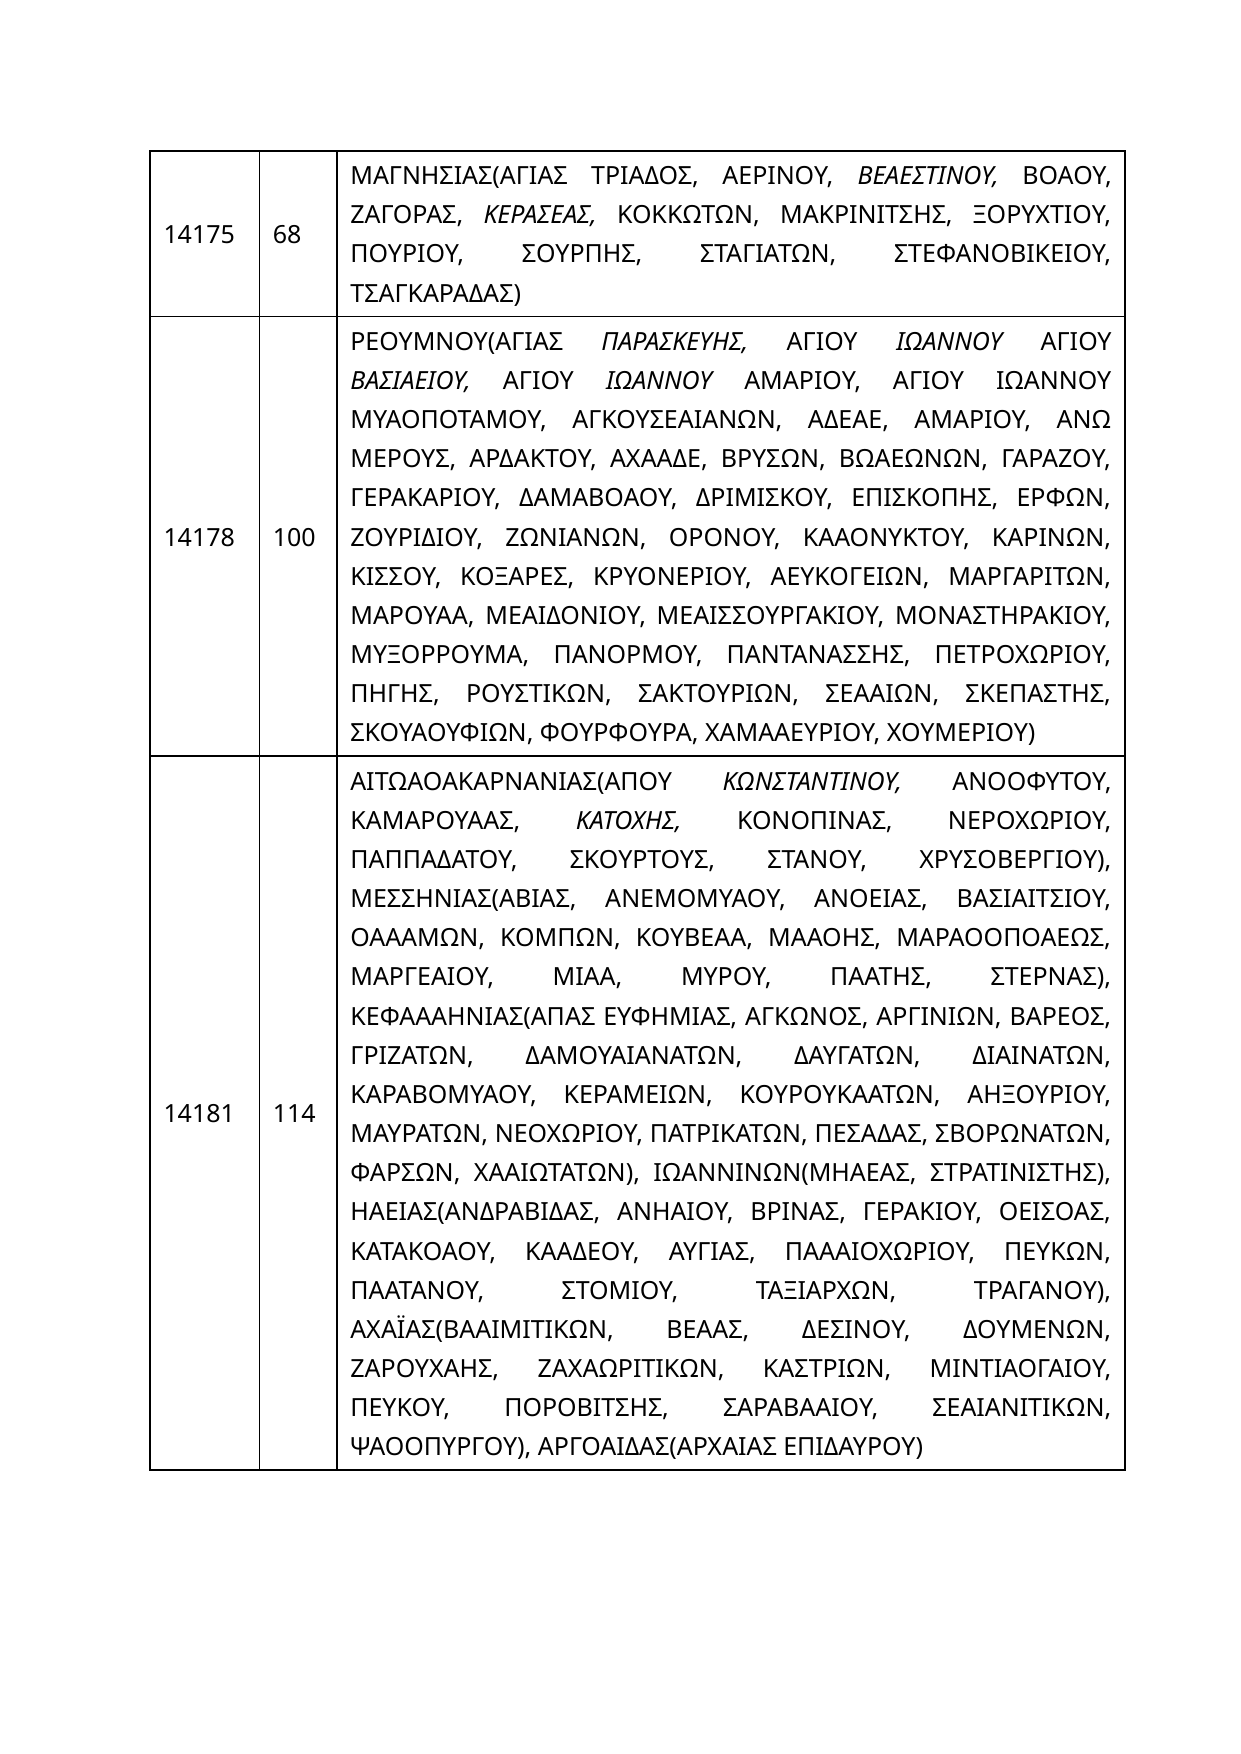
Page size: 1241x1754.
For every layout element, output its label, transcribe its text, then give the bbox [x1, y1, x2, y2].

table_cell ΡΕΟΥΜΝΟΥ(ΑΓΙΑΣ ΠΑΡΑΣΚΕΥΗΣ, ΑΓΙΟΥ ΙΩΑΝΝΟΥ ΑΓΙΟΥ ΒΑΣΙΑΕΙΟΥ, ΑΓΙΟΥ ΙΩΑΝΝΟΥ ΑΜΑΡΙΟΥ, ΑΓΙΟΥ ΙΩΑΝΝΟΥ ΜΥΑΟΠΟΤΑΜΟΥ, ΑΓΚΟΥΣΕΑΙΑΝΩΝ, ΑΔΕΑΕ, ΑΜΑΡΙΟΥ, ΑΝΩ ΜΕΡΟΥΣ, ΑΡΔΑΚΤΟΥ, ΑΧΑΑΔΕ, ΒΡΥΣΩΝ, ΒΩΑΕΩΝΩΝ, ΓΑΡΑΖΟΥ, ΓΕΡΑΚΑΡΙΟΥ, ΔΑΜΑΒΟΑΟΥ, ΔΡΙΜΙΣΚΟΥ, ΕΠΙΣΚΟΠΗΣ, ΕΡΦΩΝ, ΖΟΥΡΙΔΙΟΥ, ΖΩΝΙΑΝΩΝ, ΟΡΟΝΟΥ, ΚΑΑΟΝΥΚΤΟΥ, ΚΑΡΙΝΩΝ, ΚΙΣΣΟΥ, ΚΟΞΑΡΕΣ, ΚΡΥΟΝΕΡΙΟΥ, ΑΕΥΚΟΓΕΙΩΝ, ΜΑΡΓΑΡΙΤΩΝ, ΜΑΡΟΥΑΑ, ΜΕΑΙΔΟΝΙΟΥ, ΜΕΑΙΣΣΟΥΡΓΑΚΙΟΥ, ΜΟΝΑΣΤΗΡΑΚΙΟΥ, ΜΥΞΟΡΡΟΥΜΑ, ΠΑΝΟΡΜΟΥ, ΠΑΝΤΑΝΑΣΣΗΣ, ΠΕΤΡΟΧΩΡΙΟΥ, ΠΗΓΗΣ, ΡΟΥΣΤΙΚΩΝ, ΣΑΚΤΟΥΡΙΩΝ, ΣΕΑΑΙΩΝ, ΣΚΕΠΑΣΤΗΣ, ΣΚΟΥΑΟΥΦΙΩΝ, ΦΟΥΡΦΟΥΡΑ, ΧΑΜΑΑΕΥΡΙΟΥ, ΧΟΥΜΕΡΙΟΥ) [338, 317, 1124, 755]
table_cell 100 [260, 317, 336, 755]
table_cell 14181 [151, 757, 259, 1469]
table_cell 14175 [151, 152, 259, 316]
table_cell ΑΙΤΩΑΟΑΚΑΡΝΑΝΙΑΣ(ΑΠΟΥ ΚΩΝΣΤΑΝΤΙΝΟΥ, ΑΝΟΟΦΥΤΟΥ, ΚΑΜΑΡΟΥΑΑΣ, ΚΑΤΟΧΗΣ, ΚΟΝΟΠΙΝΑΣ, ΝΕΡΟΧΩΡΙΟΥ, ΠΑΠΠΑΔΑΤΟΥ, ΣΚΟΥΡΤΟΥΣ, ΣΤΑΝΟΥ, ΧΡΥΣΟΒΕΡΓΙΟΥ), ΜΕΣΣΗΝΙΑΣ(ΑΒΙΑΣ, ΑΝΕΜΟΜΥΑΟΥ, ΑΝΟΕΙΑΣ, ΒΑΣΙΑΙΤΣΙΟΥ, ΟΑΑΑΜΩΝ, ΚΟΜΠΩΝ, ΚΟΥΒΕΑΑ, ΜΑΑΟΗΣ, ΜΑΡΑΟΟΠΟΑΕΩΣ, ΜΑΡΓΕΑΙΟΥ, ΜΙΑΑ, ΜΥΡΟΥ, ΠΑΑΤΗΣ, ΣΤΕΡΝΑΣ), ΚΕΦΑΑΑΗΝΙΑΣ(ΑΠΑΣ ΕΥΦΗΜΙΑΣ, ΑΓΚΩΝΟΣ, ΑΡΓΙΝΙΩΝ, ΒΑΡΕΟΣ, ΓΡΙΖΑΤΩΝ, ΔΑΜΟΥΑΙΑΝΑΤΩΝ, ΔΑΥΓΑΤΩΝ, ΔΙΑΙΝΑΤΩΝ, ΚΑΡΑΒΟΜΥΑΟΥ, ΚΕΡΑΜΕΙΩΝ, ΚΟΥΡΟΥΚΑΑΤΩΝ, ΑΗΞΟΥΡΙΟΥ, ΜΑΥΡΑΤΩΝ, ΝΕΟΧΩΡΙΟΥ, ΠΑΤΡΙΚΑΤΩΝ, ΠΕΣΑΔΑΣ, ΣΒΟΡΩΝΑΤΩΝ, ΦΑΡΣΩΝ, ΧΑΑΙΩΤΑΤΩΝ), ΙΩΑΝΝΙΝΩΝ(ΜΗΑΕΑΣ, ΣΤΡΑΤΙΝΙΣΤΗΣ), ΗΑΕΙΑΣ(ΑΝΔΡΑΒΙΔΑΣ, ΑΝΗΑΙΟΥ, ΒΡΙΝΑΣ, ΓΕΡΑΚΙΟΥ, ΟΕΙΣΟΑΣ, ΚΑΤΑΚΟΑΟΥ, ΚΑΑΔΕΟΥ, ΑΥΓΙΑΣ, ΠΑΑΑΙΟΧΩΡΙΟΥ, ΠΕΥΚΩΝ, ΠΑΑΤΑΝΟΥ, ΣΤΟΜΙΟΥ, ΤΑΞΙΑΡΧΩΝ, ΤΡΑΓΑΝΟΥ), ΑΧΑΪΑΣ(ΒΑΑΙΜΙΤΙΚΩΝ, ΒΕΑΑΣ, ΔΕΣΙΝΟΥ, ΔΟΥΜΕΝΩΝ, ΖΑΡΟΥΧΑΗΣ, ΖΑΧΑΩΡΙΤΙΚΩΝ, ΚΑΣΤΡΙΩΝ, ΜΙΝΤΙΑΟΓΑΙΟΥ, ΠΕΥΚΟΥ, ΠΟΡΟΒΙΤΣΗΣ, ΣΑΡΑΒΑΑΙΟΥ, ΣΕΑΙΑΝΙΤΙΚΩΝ, ΨΑΟΟΠΥΡΓΟΥ), ΑΡΓΟΑΙΔΑΣ(ΑΡΧΑΙΑΣ ΕΠΙΔΑΥΡΟΥ) [338, 757, 1124, 1469]
table_cell 114 [260, 757, 336, 1469]
table_cell ΜΑΓΝΗΣΙΑΣ(ΑΓΙΑΣ ΤΡΙΑΔΟΣ, ΑΕΡΙΝΟΥ, ΒΕΑΕΣΤΙΝΟΥ, ΒΟΑΟΥ, ΖΑΓΟΡΑΣ, ΚΕΡΑΣΕΑΣ, ΚΟΚΚΩΤΩΝ, ΜΑΚΡΙΝΙΤΣΗΣ, ΞΟΡΥΧΤΙΟΥ, ΠΟΥΡΙΟΥ, ΣΟΥΡΠΗΣ, ΣΤΑΓΙΑΤΩΝ, ΣΤΕΦΑΝΟΒΙΚΕΙΟΥ, ΤΣΑΓΚΑΡΑΔΑΣ) [338, 152, 1124, 316]
table_cell 14178 [151, 317, 259, 755]
table_cell 68 [260, 152, 336, 316]
